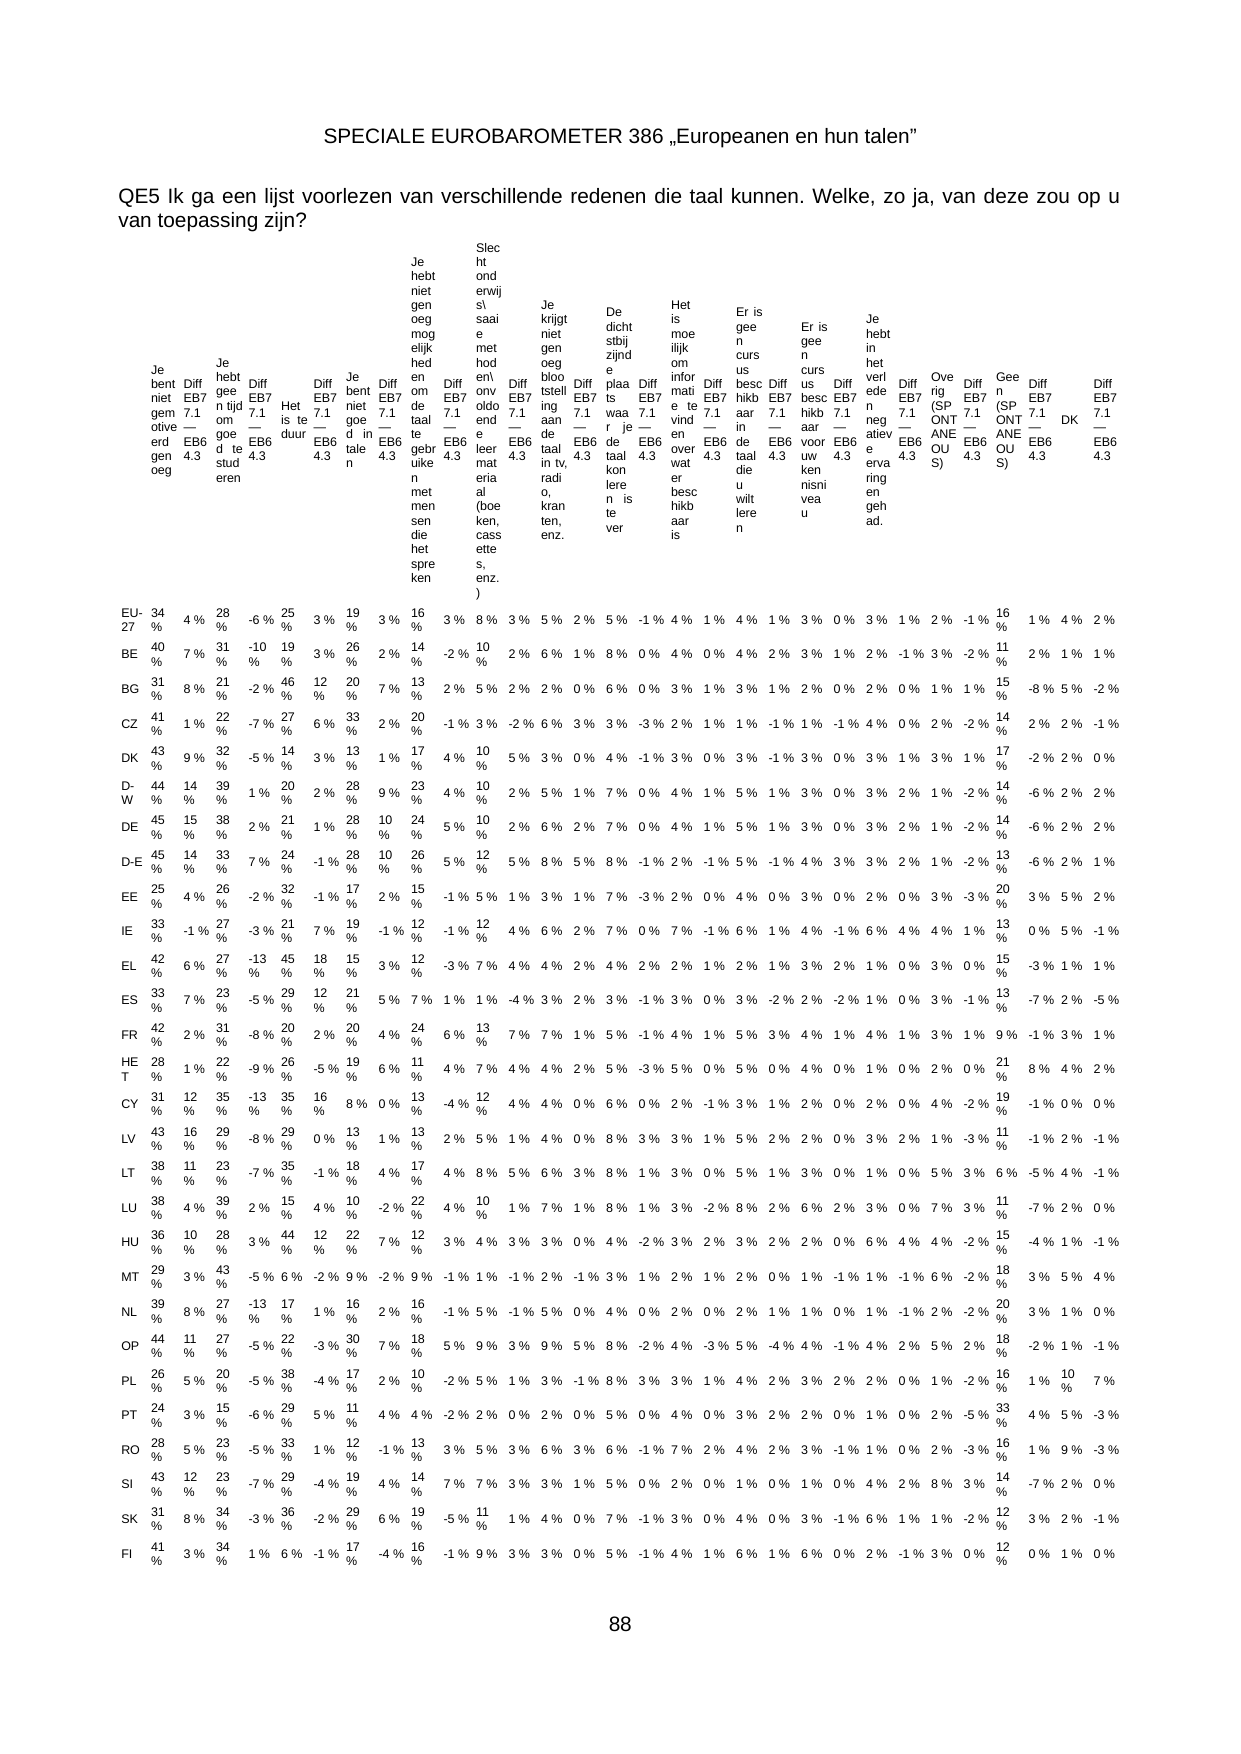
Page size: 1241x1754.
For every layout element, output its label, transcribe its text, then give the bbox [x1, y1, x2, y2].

table_cell 2 % [928, 706, 960, 741]
table_cell 2 % [473, 1398, 505, 1432]
table_cell 4 % [440, 1190, 473, 1225]
table_cell 2 % [570, 810, 603, 844]
table_cell 6 % [538, 914, 570, 948]
table_cell 43 % [148, 1121, 180, 1156]
table_cell 2 % [863, 1536, 895, 1571]
table_cell 4 % [668, 1329, 700, 1363]
table_cell —2 % [960, 810, 993, 844]
table_cell —2 % [440, 1398, 473, 1432]
table_cell —7 % [1025, 1467, 1058, 1502]
table_cell —1 % [895, 1536, 928, 1571]
table_cell 32 % [213, 741, 245, 775]
table_cell —3 % [635, 1052, 668, 1087]
table_cell 2 % [538, 1260, 570, 1294]
table_cell 1 % [473, 1260, 505, 1294]
table_cell 4 % [863, 1467, 895, 1502]
table_cell 44 % [278, 1225, 310, 1259]
table_cell 0 % [895, 1087, 928, 1121]
table_cell 3 % [440, 603, 473, 637]
table_cell 7 % [245, 845, 278, 879]
table_cell 0 % [700, 1294, 733, 1329]
table_cell 3 % [863, 1121, 895, 1156]
table_cell 1 % [895, 1502, 928, 1536]
table_cell 3 % [310, 637, 343, 672]
table_cell 6 % [278, 1260, 310, 1294]
table_cell 2 % [765, 1121, 798, 1156]
table_cell 1 % [570, 1018, 603, 1052]
table_cell —2 % [960, 775, 993, 810]
table_cell 1 % [473, 983, 505, 1017]
table_cell 16 % [310, 1087, 343, 1121]
table_cell 33 % [148, 914, 180, 948]
table_cell 3 % [505, 1467, 538, 1502]
table_cell 20 % [278, 775, 310, 810]
table_cell 2 % [733, 1260, 765, 1294]
table_cell 7 % [505, 1018, 538, 1052]
table_cell 7 % [440, 1467, 473, 1502]
table_cell 1 % [700, 1121, 733, 1156]
table_cell FI [118, 1536, 148, 1571]
table_cell 5 % [668, 1052, 700, 1087]
table_cell —3 % [635, 706, 668, 741]
table_cell 12 % [343, 1433, 375, 1467]
table_cell 1 % [700, 603, 733, 637]
table_cell 4 % [668, 1018, 700, 1052]
table_cell 34 % [213, 1502, 245, 1536]
table_cell 0 % [570, 741, 603, 775]
table_cell 2 % [1058, 1467, 1090, 1502]
table_cell 6 % [538, 706, 570, 741]
table_cell 4 % [733, 603, 765, 637]
table_cell —3 % [310, 1329, 343, 1363]
table_cell 3 % [375, 948, 408, 983]
table_cell 5 % [928, 1329, 960, 1363]
table_cell 4 % [668, 1536, 700, 1571]
table_cell 3 % [733, 672, 765, 706]
table_cell 0 % [700, 879, 733, 914]
table_cell 44 % [148, 775, 180, 810]
table_cell 3 % [928, 948, 960, 983]
table_cell 4 % [440, 741, 473, 775]
table_cell 0 % [700, 637, 733, 672]
table_cell 0 % [960, 1052, 993, 1087]
table_cell 14 % [993, 775, 1025, 810]
table_cell ES [118, 983, 148, 1017]
table_cell —5 % [310, 1052, 343, 1087]
table_cell 9 % [993, 1018, 1025, 1052]
table_cell 6 % [863, 1225, 895, 1259]
table_cell 0 % [700, 741, 733, 775]
table_cell 5 % [505, 1156, 538, 1190]
table_cell 1 % [310, 1433, 343, 1467]
table_cell 1 % [180, 706, 213, 741]
table_cell 2 % [668, 706, 700, 741]
table_cell —1 % [635, 1018, 668, 1052]
table_cell —1 % [895, 1294, 928, 1329]
table_header Diff EB77.1 — EB64.3 [310, 237, 343, 602]
table_cell 2 % [245, 810, 278, 844]
table_cell 43 % [148, 1467, 180, 1502]
table_cell 4 % [733, 1433, 765, 1467]
table_cell 0 % [1090, 1190, 1123, 1225]
table_cell 2 % [505, 775, 538, 810]
table_cell —2 % [960, 1087, 993, 1121]
table_cell 1 % [928, 810, 960, 844]
table_cell —2 % [505, 706, 538, 741]
table_cell 0 % [895, 948, 928, 983]
table_cell 31 % [148, 1087, 180, 1121]
table_cell 1 % [765, 1087, 798, 1121]
table_cell 0 % [570, 1502, 603, 1536]
table_cell 5 % [733, 845, 765, 879]
table_header Overig (SPONTANEOUS) [928, 237, 960, 602]
table_header Er is geen cursus beschikbaar voor uw kennisniveau [798, 237, 830, 602]
table_cell —8 % [245, 1018, 278, 1052]
table_cell —1 % [440, 879, 473, 914]
table_cell 3 % [668, 1363, 700, 1398]
table_cell 3 % [245, 1225, 278, 1259]
table_cell 1 % [700, 1260, 733, 1294]
table_cell 3 % [668, 1225, 700, 1259]
table_cell 2 % [830, 1363, 863, 1398]
table_cell 3 % [538, 1467, 570, 1502]
table_cell 23 % [408, 775, 440, 810]
table_cell 28 % [343, 810, 375, 844]
table_cell 6 % [440, 1018, 473, 1052]
table_cell 5 % [603, 603, 635, 637]
table_cell 29 % [278, 983, 310, 1017]
table_cell 0 % [765, 1260, 798, 1294]
table_cell 8 % [603, 1156, 635, 1190]
table_cell 1 % [1058, 637, 1090, 672]
table_cell 7 % [375, 1225, 408, 1259]
table_cell 16 % [408, 1294, 440, 1329]
table_cell 5 % [473, 1121, 505, 1156]
table_cell 3 % [180, 1398, 213, 1432]
table_cell 2 % [538, 1398, 570, 1432]
table_cell 12 % [473, 1087, 505, 1121]
table_cell 0 % [310, 1121, 343, 1156]
table_cell —6 % [245, 603, 278, 637]
table_cell 12 % [408, 1225, 440, 1259]
table_cell 4 % [798, 845, 830, 879]
table_cell 5 % [1058, 672, 1090, 706]
table_cell 2 % [1025, 706, 1058, 741]
table_cell 1 % [1025, 1433, 1058, 1467]
table_cell 2 % [798, 672, 830, 706]
table_cell 1 % [700, 1363, 733, 1398]
table_cell 5 % [733, 1121, 765, 1156]
table_cell —3 % [635, 879, 668, 914]
table_cell 8 % [180, 1294, 213, 1329]
table_cell —2 % [960, 1225, 993, 1259]
table_cell 0 % [830, 1087, 863, 1121]
table_cell 1 % [505, 1363, 538, 1398]
table_cell BE [118, 637, 148, 672]
table_cell 34 % [148, 603, 180, 637]
table_header Diff EB77.1 — EB64.3 [960, 237, 993, 602]
table_cell PT [118, 1398, 148, 1432]
table_cell 3 % [863, 775, 895, 810]
table_cell —1 % [700, 845, 733, 879]
table_cell CZ [118, 706, 148, 741]
table_cell 11 % [180, 1329, 213, 1363]
table_cell 13 % [408, 1087, 440, 1121]
table_cell 1 % [765, 775, 798, 810]
table_cell —2 % [245, 879, 278, 914]
table_cell 1 % [700, 706, 733, 741]
table_cell 0 % [830, 1467, 863, 1502]
table_cell 26 % [278, 1052, 310, 1087]
table_cell 4 % [375, 1156, 408, 1190]
table_cell 1 % [765, 672, 798, 706]
table_cell 5 % [473, 879, 505, 914]
table_cell 18 % [993, 1329, 1025, 1363]
table_cell 1 % [928, 1502, 960, 1536]
table_cell 8 % [473, 603, 505, 637]
table_cell 25 % [148, 879, 180, 914]
table_cell 22 % [213, 1052, 245, 1087]
table_cell 3 % [1025, 1502, 1058, 1536]
table_cell 12 % [310, 672, 343, 706]
table_cell 2 % [830, 948, 863, 983]
table_cell 13 % [408, 672, 440, 706]
table_cell 12 % [408, 914, 440, 948]
table_cell 2 % [733, 1294, 765, 1329]
table_cell 5 % [1058, 879, 1090, 914]
table_cell 4 % [505, 1052, 538, 1087]
table_cell 28 % [213, 603, 245, 637]
table_cell —3 % [1090, 1433, 1123, 1467]
table_cell 3 % [505, 603, 538, 637]
table_cell 6 % [863, 1502, 895, 1536]
table_cell 24 % [278, 845, 310, 879]
table_cell —1 % [570, 1363, 603, 1398]
table_cell —1 % [830, 1433, 863, 1467]
table_cell 8 % [603, 637, 635, 672]
table_header Geen (SPONTANEOUS) [993, 237, 1025, 602]
table_cell —1 % [830, 1260, 863, 1294]
table_cell 2 % [1090, 879, 1123, 914]
table_cell 26 % [343, 637, 375, 672]
table_cell —3 % [440, 948, 473, 983]
table_cell 17 % [993, 741, 1025, 775]
table_cell 13 % [408, 1121, 440, 1156]
table_cell 17 % [343, 879, 375, 914]
table_cell 43 % [213, 1260, 245, 1294]
table_cell 2 % [928, 1398, 960, 1432]
table_cell 0 % [1090, 1087, 1123, 1121]
table_cell 16 % [408, 1536, 440, 1571]
table_cell FR [118, 1018, 148, 1052]
table_cell 0 % [375, 1087, 408, 1121]
table_cell 3 % [798, 775, 830, 810]
table_cell 0 % [570, 1294, 603, 1329]
table_cell 3 % [733, 741, 765, 775]
table_cell —1 % [635, 1433, 668, 1467]
table_cell 2 % [570, 948, 603, 983]
table_cell 15 % [343, 948, 375, 983]
table_cell 3 % [1025, 1294, 1058, 1329]
table_cell 0 % [635, 1467, 668, 1502]
table_cell —7 % [245, 1156, 278, 1190]
table_cell 5 % [603, 1018, 635, 1052]
table_cell 38 % [148, 1156, 180, 1190]
table_cell —6 % [1025, 845, 1058, 879]
table_cell LV [118, 1121, 148, 1156]
table_cell 26 % [148, 1363, 180, 1398]
table_cell 12 % [473, 845, 505, 879]
table_cell 0 % [830, 1121, 863, 1156]
table_cell 2 % [668, 845, 700, 879]
table_cell 2 % [1090, 775, 1123, 810]
table_cell EL [118, 948, 148, 983]
table_cell 8 % [343, 1087, 375, 1121]
table_cell 45 % [148, 845, 180, 879]
table_cell 4 % [180, 879, 213, 914]
table_cell 3 % [798, 1363, 830, 1398]
table_cell 0 % [1090, 1536, 1123, 1571]
table_cell 7 % [668, 914, 700, 948]
table_cell 1 % [635, 1260, 668, 1294]
table_cell 30 % [343, 1329, 375, 1363]
table_cell —3 % [960, 1121, 993, 1156]
table_cell 17 % [343, 1536, 375, 1571]
table_cell —5 % [960, 1398, 993, 1432]
table_cell —5 % [245, 1329, 278, 1363]
table_cell 2 % [830, 1190, 863, 1225]
table_cell 1 % [635, 1156, 668, 1190]
table_cell 2 % [668, 1260, 700, 1294]
table_cell 0 % [765, 1052, 798, 1087]
table_cell 4 % [538, 948, 570, 983]
table_cell —1 % [440, 1536, 473, 1571]
table_cell DE [118, 810, 148, 844]
table_cell 3 % [798, 948, 830, 983]
table_cell 21 % [278, 914, 310, 948]
table_cell 0 % [895, 879, 928, 914]
table_cell 3 % [863, 845, 895, 879]
table_cell 35 % [278, 1156, 310, 1190]
table_cell 0 % [635, 775, 668, 810]
table_cell 2 % [863, 879, 895, 914]
table_cell 0 % [700, 1052, 733, 1087]
table_cell 2 % [765, 1190, 798, 1225]
table_cell 18 % [310, 948, 343, 983]
table_cell —1 % [1090, 706, 1123, 741]
table_cell 3 % [928, 879, 960, 914]
table_cell 24 % [408, 1018, 440, 1052]
table_cell —2 % [635, 1225, 668, 1259]
table_cell 5 % [1058, 1398, 1090, 1432]
table_cell 1 % [700, 810, 733, 844]
table_cell 3 % [960, 1467, 993, 1502]
table_cell 1 % [765, 1156, 798, 1190]
table_cell 0 % [895, 706, 928, 741]
table_cell 2 % [798, 1087, 830, 1121]
table_cell 2 % [798, 983, 830, 1017]
table_cell 22 % [278, 1329, 310, 1363]
table_cell 19 % [278, 637, 310, 672]
table_cell 9 % [473, 1329, 505, 1363]
table_cell —7 % [1025, 1190, 1058, 1225]
table_cell 6 % [375, 1502, 408, 1536]
table_cell 2 % [765, 637, 798, 672]
table_cell —1 % [700, 914, 733, 948]
table_cell 18 % [343, 1156, 375, 1190]
table_cell 5 % [473, 1363, 505, 1398]
table_cell 29 % [278, 1398, 310, 1432]
table_cell 2 % [765, 1433, 798, 1467]
table_cell 3 % [733, 983, 765, 1017]
table_cell 8 % [473, 1156, 505, 1190]
table_cell 5 % [473, 672, 505, 706]
table_cell 3 % [570, 1433, 603, 1467]
table_cell 0 % [830, 1536, 863, 1571]
table_cell 9 % [473, 1536, 505, 1571]
table_cell —13 % [245, 948, 278, 983]
table_cell 5 % [375, 983, 408, 1017]
table_cell 2 % [375, 637, 408, 672]
table_cell —1 % [570, 1260, 603, 1294]
table_cell 5 % [733, 775, 765, 810]
table_cell 3 % [635, 1121, 668, 1156]
table_cell 3 % [798, 879, 830, 914]
table_cell IE [118, 914, 148, 948]
table_cell —1 % [895, 1260, 928, 1294]
table_cell —4 % [1025, 1225, 1058, 1259]
table_cell BG [118, 672, 148, 706]
table_cell 41 % [148, 1536, 180, 1571]
table_cell 33 % [213, 845, 245, 879]
table_cell 12 % [408, 948, 440, 983]
table_cell 2 % [1090, 603, 1123, 637]
table_cell 26 % [213, 879, 245, 914]
table_cell 5 % [603, 1467, 635, 1502]
table_cell 13 % [993, 914, 1025, 948]
table_cell 28 % [148, 1433, 180, 1467]
table_cell 6 % [993, 1156, 1025, 1190]
table_cell 21 % [213, 672, 245, 706]
table_cell 2 % [1058, 775, 1090, 810]
table_cell 0 % [830, 1398, 863, 1432]
table_cell 0 % [765, 1502, 798, 1536]
table_cell 1 % [765, 914, 798, 948]
table_cell 11 % [180, 1156, 213, 1190]
table_cell 7 % [408, 983, 440, 1017]
table_cell 4 % [180, 1190, 213, 1225]
table_cell 1 % [570, 879, 603, 914]
table_cell 2 % [245, 1190, 278, 1225]
table_cell 6 % [538, 1156, 570, 1190]
table_cell —2 % [1090, 672, 1123, 706]
table_cell 2 % [1058, 1502, 1090, 1536]
table_cell 3 % [1025, 1260, 1058, 1294]
table_cell 3 % [440, 1433, 473, 1467]
table_cell 0 % [635, 672, 668, 706]
table_cell 19 % [343, 914, 375, 948]
table_cell 4 % [863, 1329, 895, 1363]
table_cell 18 % [408, 1329, 440, 1363]
table_cell 2 % [668, 1087, 700, 1121]
table_cell 0 % [1090, 1467, 1123, 1502]
table_cell —1 % [960, 983, 993, 1017]
table_cell 0 % [1090, 741, 1123, 775]
table_cell 2 % [1090, 810, 1123, 844]
table_header Het is te duur [278, 237, 310, 602]
table_cell 15 % [408, 879, 440, 914]
table_cell —4 % [310, 1363, 343, 1398]
table_cell 11 % [473, 1502, 505, 1536]
table_cell —5 % [245, 983, 278, 1017]
table_cell 10 % [343, 1190, 375, 1225]
table_cell 4 % [603, 948, 635, 983]
table_cell 6 % [538, 810, 570, 844]
table_cell 1 % [960, 741, 993, 775]
table_cell 4 % [668, 637, 700, 672]
table_cell 1 % [863, 948, 895, 983]
table_cell 1 % [700, 775, 733, 810]
table_cell 2 % [765, 1398, 798, 1432]
table_cell 22 % [213, 706, 245, 741]
table_cell 6 % [278, 1536, 310, 1571]
table_cell 2 % [928, 1052, 960, 1087]
table_cell 3 % [603, 706, 635, 741]
table_cell 17 % [278, 1294, 310, 1329]
table_cell 1 % [1090, 948, 1123, 983]
table_cell 1 % [1025, 603, 1058, 637]
table_cell 4 % [928, 914, 960, 948]
table_cell 0 % [505, 1398, 538, 1432]
table_cell 5 % [180, 1363, 213, 1398]
table_cell 10 % [473, 637, 505, 672]
table_cell 2 % [668, 948, 700, 983]
table_cell 3 % [733, 1225, 765, 1259]
table_cell 0 % [570, 672, 603, 706]
table_cell 16 % [408, 603, 440, 637]
table_cell 0 % [700, 1156, 733, 1190]
table_cell 7 % [180, 983, 213, 1017]
table_cell 10 % [375, 810, 408, 844]
table_cell 3 % [830, 845, 863, 879]
table_cell 4 % [180, 603, 213, 637]
table_cell —1 % [1025, 1018, 1058, 1052]
table_cell 0 % [895, 672, 928, 706]
table_cell 7 % [1090, 1363, 1123, 1398]
table_cell 4 % [538, 1502, 570, 1536]
table_cell 6 % [538, 1433, 570, 1467]
table_cell 4 % [1058, 1052, 1090, 1087]
table_cell 9 % [375, 775, 408, 810]
table_cell 2 % [1058, 706, 1090, 741]
table_cell 5 % [538, 775, 570, 810]
table_header Diff EB77.1 — EB64.3 [180, 237, 213, 602]
table_cell 20 % [278, 1018, 310, 1052]
table_cell 0 % [765, 879, 798, 914]
table_cell 2 % [570, 914, 603, 948]
table_cell 1 % [505, 1121, 538, 1156]
table_cell 4 % [668, 1398, 700, 1432]
table_cell —1 % [765, 741, 798, 775]
table_cell 9 % [408, 1260, 440, 1294]
table_cell 14 % [278, 741, 310, 775]
table_cell 2 % [895, 1467, 928, 1502]
table_cell 2 % [928, 603, 960, 637]
table_cell —1 % [375, 914, 408, 948]
table_cell 3 % [798, 1502, 830, 1536]
table_cell —1 % [765, 706, 798, 741]
table_header Diff EB77.1 — EB64.3 [765, 237, 798, 602]
table_cell 0 % [700, 983, 733, 1017]
table_cell —1 % [1090, 1121, 1123, 1156]
table_cell 5 % [1058, 914, 1090, 948]
table_cell —2 % [1025, 741, 1058, 775]
table_cell 4 % [733, 637, 765, 672]
table_cell —1 % [830, 914, 863, 948]
table_cell 3 % [668, 1502, 700, 1536]
table_cell 13 % [993, 983, 1025, 1017]
table_header Diff EB77.1 — EB64.3 [1025, 237, 1058, 602]
table_cell 0 % [1090, 1294, 1123, 1329]
table_cell 2 % [1058, 845, 1090, 879]
table_cell —6 % [1025, 775, 1058, 810]
table_cell 6 % [798, 1190, 830, 1225]
table_cell 28 % [343, 775, 375, 810]
table_cell 6 % [798, 1536, 830, 1571]
table_cell 1 % [798, 706, 830, 741]
table_cell 2 % [375, 1363, 408, 1398]
table_cell 1 % [765, 948, 798, 983]
table_cell 1 % [960, 1018, 993, 1052]
table_cell 3 % [863, 603, 895, 637]
table_cell 1 % [733, 1467, 765, 1502]
table_cell 3 % [538, 1225, 570, 1259]
table_cell 3 % [1025, 879, 1058, 914]
table_cell 1 % [1058, 1294, 1090, 1329]
table_cell —3 % [960, 879, 993, 914]
table_cell 1 % [1025, 1363, 1058, 1398]
table_cell 19 % [343, 1467, 375, 1502]
table_cell 2 % [375, 879, 408, 914]
table_cell 12 % [993, 1502, 1025, 1536]
table_cell —1 % [635, 603, 668, 637]
table_cell 44 % [148, 1329, 180, 1363]
table_cell 14 % [993, 810, 1025, 844]
table_cell 1 % [1090, 1018, 1123, 1052]
table_cell —8 % [1025, 672, 1058, 706]
table_cell 7 % [375, 672, 408, 706]
table_cell 1 % [505, 1502, 538, 1536]
table_cell 33 % [343, 706, 375, 741]
table_header Diff EB77.1 — EB64.3 [830, 237, 863, 602]
table_cell 0 % [895, 1363, 928, 1398]
table_cell 2 % [440, 672, 473, 706]
table_cell 1 % [928, 775, 960, 810]
table_cell —1 % [830, 1502, 863, 1536]
table_cell 1 % [928, 1121, 960, 1156]
table_cell 2 % [863, 672, 895, 706]
table_cell 2 % [895, 845, 928, 879]
table_cell 13 % [993, 845, 1025, 879]
table_cell —2 % [700, 1190, 733, 1225]
table_cell 2 % [505, 637, 538, 672]
table_cell 0 % [1058, 1087, 1090, 1121]
table_cell 4 % [440, 1156, 473, 1190]
table_cell —1 % [1025, 1121, 1058, 1156]
table_header Er is geen cursus beschikbaar in de taal die u wilt leren [733, 237, 765, 602]
table_cell 29 % [343, 1502, 375, 1536]
table_cell 2 % [570, 603, 603, 637]
table_cell 23 % [213, 1467, 245, 1502]
table_cell 4 % [538, 1052, 570, 1087]
table_cell PL [118, 1363, 148, 1398]
table_cell 36 % [148, 1225, 180, 1259]
table_cell 3 % [928, 637, 960, 672]
table_cell 28 % [343, 845, 375, 879]
table_cell 13 % [473, 1018, 505, 1052]
table_cell SK [118, 1502, 148, 1536]
table_cell 3 % [798, 810, 830, 844]
table_cell 8 % [180, 1502, 213, 1536]
table_cell CY [118, 1087, 148, 1121]
table_cell 2 % [798, 1225, 830, 1259]
table_cell —3 % [700, 1329, 733, 1363]
table_cell 2 % [310, 775, 343, 810]
table_cell 3 % [310, 603, 343, 637]
table_cell 6 % [180, 948, 213, 983]
table_cell D-E [118, 845, 148, 879]
table_cell 16 % [993, 603, 1025, 637]
table_cell 5 % [733, 1052, 765, 1087]
table_cell 8 % [928, 1467, 960, 1502]
table_cell —2 % [960, 1363, 993, 1398]
table_cell 2 % [895, 810, 928, 844]
table_cell 2 % [895, 1329, 928, 1363]
table_cell —2 % [375, 1260, 408, 1294]
table_cell 4 % [505, 1087, 538, 1121]
table_cell —1 % [700, 1087, 733, 1121]
table_cell 17 % [343, 1363, 375, 1398]
table_cell 0 % [570, 1121, 603, 1156]
table_header DK [1058, 237, 1090, 602]
table_cell —2 % [960, 1260, 993, 1294]
table_cell 14 % [180, 775, 213, 810]
table_cell 1 % [895, 603, 928, 637]
table_cell —2 % [960, 1294, 993, 1329]
table_header Je bent niet gemotiveerd genoeg [148, 237, 180, 602]
table_cell 4 % [375, 1018, 408, 1052]
table_cell 13 % [343, 1121, 375, 1156]
table_cell SI [118, 1467, 148, 1502]
table_cell 21 % [278, 810, 310, 844]
table_cell —2 % [375, 1190, 408, 1225]
table_cell 1 % [863, 1156, 895, 1190]
table_cell 1 % [928, 1363, 960, 1398]
table_cell 7 % [310, 914, 343, 948]
table_cell 31 % [148, 672, 180, 706]
table_cell OP [118, 1329, 148, 1363]
table_cell 14 % [993, 1467, 1025, 1502]
table_cell 1 % [863, 1433, 895, 1467]
table_cell 5 % [473, 1433, 505, 1467]
table_cell 3 % [473, 706, 505, 741]
table_cell 25 % [278, 603, 310, 637]
table_cell 4 % [603, 1294, 635, 1329]
table_cell 5 % [603, 1536, 635, 1571]
table_cell 6 % [863, 914, 895, 948]
table_cell 1 % [700, 1536, 733, 1571]
table_cell 16 % [993, 1433, 1025, 1467]
table_cell 5 % [570, 845, 603, 879]
table_cell 4 % [668, 603, 700, 637]
table_cell 19 % [343, 603, 375, 637]
table_cell 2 % [863, 637, 895, 672]
table_cell 2 % [505, 672, 538, 706]
table_cell 5 % [180, 1433, 213, 1467]
table_cell 19 % [343, 1052, 375, 1087]
table_cell 0 % [1025, 914, 1058, 948]
table_cell 31 % [148, 1502, 180, 1536]
table_cell 3 % [538, 1363, 570, 1398]
table_cell 8 % [733, 1190, 765, 1225]
table_cell 2 % [668, 1294, 700, 1329]
table_cell 29 % [148, 1260, 180, 1294]
table_cell 2 % [570, 983, 603, 1017]
table_cell —1 % [635, 1536, 668, 1571]
table_cell 15 % [993, 948, 1025, 983]
table_cell 1 % [765, 603, 798, 637]
table_cell 38 % [278, 1363, 310, 1398]
table_cell 0 % [700, 1467, 733, 1502]
table_cell 0 % [895, 1433, 928, 1467]
table_cell 27 % [213, 1329, 245, 1363]
table_cell 1 % [700, 672, 733, 706]
table_header Diff EB77.1 — EB64.3 [375, 237, 408, 602]
table_cell 2 % [928, 1433, 960, 1467]
table_cell —1 % [440, 914, 473, 948]
table_cell —4 % [375, 1536, 408, 1571]
table_cell NL [118, 1294, 148, 1329]
table_cell 4 % [375, 1467, 408, 1502]
table_cell 6 % [310, 706, 343, 741]
table_cell 16 % [993, 1363, 1025, 1398]
table_cell 2 % [310, 1018, 343, 1052]
table_header Diff EB77.1 — EB64.3 [440, 237, 473, 602]
table_cell 0 % [830, 1225, 863, 1259]
table_cell —13 % [245, 1294, 278, 1329]
table_cell 4 % [310, 1190, 343, 1225]
table_cell 12 % [310, 983, 343, 1017]
table_cell 20 % [343, 1018, 375, 1052]
table_cell 43 % [148, 741, 180, 775]
table_cell 33 % [148, 983, 180, 1017]
table_cell 5 % [538, 1294, 570, 1329]
table_cell 4 % [798, 914, 830, 948]
table_cell 7 % [180, 637, 213, 672]
table_cell 10 % [375, 845, 408, 879]
table_cell 4 % [863, 1018, 895, 1052]
table_cell 3 % [538, 741, 570, 775]
table_cell 5 % [928, 1156, 960, 1190]
table_cell 1 % [863, 1260, 895, 1294]
table_cell 2 % [375, 1294, 408, 1329]
table_cell 11 % [993, 637, 1025, 672]
table_cell 4 % [440, 775, 473, 810]
table_cell —5 % [245, 1260, 278, 1294]
table_cell —5 % [1090, 983, 1123, 1017]
table_cell —10 % [245, 637, 278, 672]
table_cell 7 % [375, 1329, 408, 1363]
table_cell 1 % [310, 1294, 343, 1329]
table_cell 1 % [1090, 637, 1123, 672]
table_cell 3 % [863, 810, 895, 844]
table_cell 0 % [1025, 1536, 1058, 1571]
table_cell 0 % [635, 810, 668, 844]
table_cell 12 % [180, 1087, 213, 1121]
table_cell 4 % [440, 1052, 473, 1087]
table_cell —9 % [245, 1052, 278, 1087]
table_cell 22 % [343, 1225, 375, 1259]
table_cell 1 % [733, 706, 765, 741]
table_cell 1 % [1058, 1329, 1090, 1363]
table_cell 4 % [1090, 1260, 1123, 1294]
table_cell 3 % [798, 637, 830, 672]
table_cell —1 % [635, 845, 668, 879]
table_cell —2 % [245, 672, 278, 706]
table_cell —2 % [960, 706, 993, 741]
table_header Je hebt niet genoeg mogelijkheden om de taal te gebruiken met mensen die het spreken [408, 237, 440, 602]
table_cell 2 % [700, 1433, 733, 1467]
table_cell 7 % [473, 948, 505, 983]
table_cell 0 % [700, 1502, 733, 1536]
table_cell —1 % [1090, 1156, 1123, 1190]
table_cell 2 % [863, 1087, 895, 1121]
table_cell 15 % [213, 1398, 245, 1432]
table_cell —2 % [440, 1363, 473, 1398]
table_cell HU [118, 1225, 148, 1259]
table_cell 2 % [863, 1363, 895, 1398]
table_cell 4 % [668, 775, 700, 810]
table_cell —1 % [960, 603, 993, 637]
table_cell 1 % [765, 810, 798, 844]
table_cell 0 % [635, 1087, 668, 1121]
table_cell 3 % [960, 1156, 993, 1190]
table_cell 5 % [603, 1398, 635, 1432]
table_cell —5 % [245, 741, 278, 775]
table_cell —1 % [440, 1260, 473, 1294]
table_cell 3 % [798, 603, 830, 637]
table_cell 14 % [993, 706, 1025, 741]
table_cell 1 % [245, 775, 278, 810]
table_cell 5 % [570, 1329, 603, 1363]
table_cell 5 % [505, 845, 538, 879]
table_cell 1 % [830, 637, 863, 672]
table_cell 3 % [505, 1225, 538, 1259]
table_cell 26 % [408, 845, 440, 879]
table_cell 3 % [505, 1329, 538, 1363]
table_cell 1 % [928, 845, 960, 879]
table_cell 33 % [993, 1398, 1025, 1432]
table_cell 2 % [570, 1052, 603, 1087]
table_cell 1 % [635, 1190, 668, 1225]
table_cell 16 % [180, 1121, 213, 1156]
table_cell —1 % [1025, 1087, 1058, 1121]
table_cell —1 % [1090, 914, 1123, 948]
table_cell 3 % [668, 741, 700, 775]
table_cell 6 % [603, 1433, 635, 1467]
table_cell RO [118, 1433, 148, 1467]
table_header Je hebt geen tijd om goed te studeren [213, 237, 245, 602]
table_cell 4 % [798, 1329, 830, 1363]
table_header [118, 237, 148, 602]
table_cell 27 % [213, 914, 245, 948]
table_cell 20 % [408, 706, 440, 741]
table_cell 1 % [863, 1052, 895, 1087]
table_cell 0 % [830, 775, 863, 810]
table_cell 5 % [603, 1052, 635, 1087]
table_cell —1 % [830, 1329, 863, 1363]
table_cell —1 % [1090, 1329, 1123, 1363]
table_cell 2 % [895, 1121, 928, 1156]
table_cell —1 % [310, 879, 343, 914]
table_cell 11 % [343, 1398, 375, 1432]
table_cell 24 % [408, 810, 440, 844]
table_cell 12 % [180, 1467, 213, 1502]
table_cell 2 % [928, 1294, 960, 1329]
table_cell 3 % [570, 706, 603, 741]
table_cell 45 % [278, 948, 310, 983]
table_header Je hebt in het verleden negatieve ervaringen gehad. [863, 237, 895, 602]
table_cell 10 % [473, 741, 505, 775]
table_cell 22 % [408, 1190, 440, 1225]
table_cell 7 % [668, 1433, 700, 1467]
table_cell 8 % [603, 1190, 635, 1225]
table_cell 42 % [148, 1018, 180, 1052]
table_cell 3 % [1058, 1018, 1090, 1052]
table_cell 1 % [830, 1018, 863, 1052]
table_cell 12 % [993, 1536, 1025, 1571]
table_cell 0 % [635, 1398, 668, 1432]
table_cell —1 % [830, 706, 863, 741]
table_cell 0 % [635, 1294, 668, 1329]
table_cell 14 % [180, 845, 213, 879]
table_cell 1 % [895, 1018, 928, 1052]
table_cell 4 % [408, 1398, 440, 1432]
table_cell 42 % [148, 948, 180, 983]
table_cell 20 % [993, 1294, 1025, 1329]
table_cell 6 % [928, 1260, 960, 1294]
table_cell 6 % [733, 914, 765, 948]
table_cell 23 % [213, 983, 245, 1017]
table_cell 2 % [668, 1467, 700, 1502]
table_header Het is moeilijk om informatie te vinden over wat er beschikbaar is [668, 237, 700, 602]
table_cell 5 % [733, 1018, 765, 1052]
table_cell 2 % [1025, 637, 1058, 672]
table_cell 1 % [700, 1018, 733, 1052]
table_cell 4 % [668, 810, 700, 844]
table_cell 5 % [440, 810, 473, 844]
table_cell 2 % [1058, 810, 1090, 844]
table_cell 8 % [180, 672, 213, 706]
table_cell 29 % [213, 1121, 245, 1156]
table_cell 3 % [375, 603, 408, 637]
table_cell 1 % [180, 1052, 213, 1087]
table_cell 4 % [798, 1052, 830, 1087]
table_cell DK [118, 741, 148, 775]
table_cell 3 % [798, 1433, 830, 1467]
table_cell 1 % [505, 879, 538, 914]
table_cell 21 % [993, 1052, 1025, 1087]
table_cell 18 % [993, 1260, 1025, 1294]
table_cell 0 % [895, 983, 928, 1017]
table_cell 0 % [895, 1156, 928, 1190]
table_header Diff EB77.1 — EB64.3 [570, 237, 603, 602]
table_cell 6 % [603, 672, 635, 706]
table_cell 4 % [505, 914, 538, 948]
table_cell HET [118, 1052, 148, 1087]
table_cell D-W [118, 775, 148, 810]
table_cell 4 % [928, 1225, 960, 1259]
table_cell —6 % [245, 1398, 278, 1432]
table_cell 3 % [928, 983, 960, 1017]
table_cell —2 % [960, 1502, 993, 1536]
table_cell —1 % [375, 1433, 408, 1467]
table_cell 10 % [180, 1225, 213, 1259]
table_cell 1 % [700, 948, 733, 983]
table_header De dichtstbijzijnde plaats waar je de taal kon leren is te ver [603, 237, 635, 602]
table_cell 7 % [603, 914, 635, 948]
table_cell 1 % [960, 914, 993, 948]
table_cell 38 % [148, 1190, 180, 1225]
table_cell 1 % [1090, 845, 1123, 879]
table_cell 33 % [278, 1433, 310, 1467]
table_cell 5 % [440, 845, 473, 879]
table_cell LU [118, 1190, 148, 1225]
table_cell 5 % [310, 1398, 343, 1432]
table_cell 28 % [213, 1225, 245, 1259]
table_cell 8 % [603, 1363, 635, 1398]
table_cell 3 % [538, 983, 570, 1017]
table_cell 3 % [180, 1536, 213, 1571]
table_cell 15 % [993, 672, 1025, 706]
table_cell 1 % [570, 1190, 603, 1225]
table_cell 45 % [148, 810, 180, 844]
table_cell —8 % [245, 1121, 278, 1156]
table_cell 3 % [668, 1156, 700, 1190]
table_cell 1 % [505, 1190, 538, 1225]
table_cell 0 % [830, 741, 863, 775]
table_cell 11 % [993, 1190, 1025, 1225]
table_cell 4 % [928, 1087, 960, 1121]
table_cell 2 % [1090, 1052, 1123, 1087]
table_cell 8 % [603, 1329, 635, 1363]
table_cell —2 % [310, 1260, 343, 1294]
table_cell 3 % [570, 1156, 603, 1190]
table_cell 1 % [310, 810, 343, 844]
table_cell 0 % [570, 1398, 603, 1432]
table_cell 0 % [635, 637, 668, 672]
table_cell —4 % [310, 1467, 343, 1502]
table_cell 3 % [538, 879, 570, 914]
table_cell 14 % [408, 637, 440, 672]
table_cell —2 % [960, 845, 993, 879]
table_cell 11 % [993, 1121, 1025, 1156]
table_cell 0 % [960, 1536, 993, 1571]
table_cell 4 % [733, 879, 765, 914]
table_cell MT [118, 1260, 148, 1294]
table_cell 8 % [1025, 1052, 1058, 1087]
table_header Diff EB77.1 — EB64.3 [635, 237, 668, 602]
table_cell 19 % [993, 1087, 1025, 1121]
table_cell 46 % [278, 672, 310, 706]
table_cell 2 % [1058, 1121, 1090, 1156]
table_cell —7 % [245, 706, 278, 741]
table_header Diff EB77.1 — EB64.3 [700, 237, 733, 602]
table_cell 0 % [830, 879, 863, 914]
table_cell 29 % [278, 1121, 310, 1156]
table_cell 3 % [668, 1121, 700, 1156]
table_cell 4 % [895, 914, 928, 948]
table_cell 8 % [603, 1121, 635, 1156]
table_cell 2 % [180, 1018, 213, 1052]
table_cell 5 % [440, 1329, 473, 1363]
table_cell 4 % [733, 1363, 765, 1398]
table_cell —6 % [1025, 810, 1058, 844]
table_cell 0 % [830, 603, 863, 637]
table_cell 3 % [505, 1536, 538, 1571]
table_cell 27 % [278, 706, 310, 741]
table_cell 3 % [603, 1260, 635, 1294]
table_cell —2 % [960, 637, 993, 672]
table_cell 27 % [213, 1294, 245, 1329]
table_cell 11 % [408, 1052, 440, 1087]
table_cell 4 % [1058, 1156, 1090, 1190]
table_cell 1 % [570, 637, 603, 672]
table_cell 3 % [928, 1018, 960, 1052]
table_cell 36 % [278, 1502, 310, 1536]
table_cell 17 % [408, 741, 440, 775]
table_cell 1 % [895, 741, 928, 775]
table_cell 1 % [375, 741, 408, 775]
table_cell 3 % [310, 741, 343, 775]
table_cell —5 % [1025, 1156, 1058, 1190]
table_cell 3 % [538, 1536, 570, 1571]
table_cell 4 % [538, 1087, 570, 1121]
table_cell 10 % [473, 775, 505, 810]
table_cell 14 % [408, 1467, 440, 1502]
table_cell 8 % [603, 845, 635, 879]
table_cell 35 % [278, 1087, 310, 1121]
table_cell 2 % [538, 672, 570, 706]
table_cell 1 % [570, 1467, 603, 1502]
table_cell 31 % [213, 1018, 245, 1052]
table_cell 17 % [408, 1156, 440, 1190]
table_cell —2 % [635, 1329, 668, 1363]
table_cell —2 % [830, 983, 863, 1017]
table_cell 15 % [278, 1190, 310, 1225]
table_cell 1 % [863, 1294, 895, 1329]
table_cell 9 % [343, 1260, 375, 1294]
table_cell 8 % [538, 845, 570, 879]
table_cell 10 % [473, 810, 505, 844]
table_cell 4 % [863, 706, 895, 741]
table_cell 0 % [830, 1052, 863, 1087]
table_cell 9 % [180, 741, 213, 775]
table_cell 3 % [668, 672, 700, 706]
table_cell —7 % [245, 1467, 278, 1502]
table_cell 7 % [603, 775, 635, 810]
table_cell 28 % [148, 1052, 180, 1087]
table_cell 2 % [1058, 741, 1090, 775]
table_cell 7 % [603, 879, 635, 914]
table_cell 20 % [213, 1363, 245, 1398]
table_cell 2 % [505, 810, 538, 844]
table_cell 2 % [765, 1363, 798, 1398]
table_cell 10 % [473, 1190, 505, 1225]
table_cell 5 % [733, 1329, 765, 1363]
table_cell 1 % [570, 775, 603, 810]
table_cell 5 % [1058, 1260, 1090, 1294]
table_cell 0 % [570, 1225, 603, 1259]
table_cell 1 % [1058, 1225, 1090, 1259]
table_cell 4 % [505, 948, 538, 983]
table_cell —1 % [765, 845, 798, 879]
table_cell —1 % [1090, 1225, 1123, 1259]
table_cell 21 % [343, 983, 375, 1017]
table_cell 3 % [733, 1087, 765, 1121]
table_cell —5 % [440, 1502, 473, 1536]
table_cell 5 % [733, 1156, 765, 1190]
table_cell 2 % [798, 1398, 830, 1432]
table_cell 34 % [213, 1536, 245, 1571]
table_cell 4 % [1058, 603, 1090, 637]
table_header Diff EB77.1 — EB64.3 [245, 237, 278, 602]
table_cell 4 % [733, 1502, 765, 1536]
table_cell 6 % [733, 1536, 765, 1571]
table_cell 15 % [993, 1225, 1025, 1259]
table_cell 4 % [603, 741, 635, 775]
table_cell 7 % [473, 1052, 505, 1087]
table_cell 15 % [180, 810, 213, 844]
table_cell 23 % [213, 1433, 245, 1467]
table_cell —1 % [440, 1294, 473, 1329]
table_cell 1 % [863, 983, 895, 1017]
table_cell 3 % [765, 1018, 798, 1052]
table_cell 2 % [765, 1225, 798, 1259]
table_cell 2 % [895, 775, 928, 810]
table_cell 1 % [798, 1260, 830, 1294]
table_cell 3 % [180, 1260, 213, 1294]
table_cell 2 % [668, 879, 700, 914]
table_cell 2 % [700, 1225, 733, 1259]
table_cell 6 % [603, 1087, 635, 1121]
table_cell 1 % [798, 1467, 830, 1502]
table_cell 3 % [668, 1190, 700, 1225]
table_cell —5 % [245, 1363, 278, 1398]
table_cell 1 % [863, 1398, 895, 1432]
table_cell EE [118, 879, 148, 914]
table_cell 2 % [798, 1121, 830, 1156]
table_cell 0 % [700, 1398, 733, 1432]
table_cell 7 % [538, 1018, 570, 1052]
table_cell 13 % [408, 1433, 440, 1467]
table_cell 2 % [733, 948, 765, 983]
table_cell 2 % [440, 1121, 473, 1156]
table_cell 39 % [213, 775, 245, 810]
table_cell 0 % [830, 672, 863, 706]
table_cell 9 % [538, 1329, 570, 1363]
table_cell 23 % [213, 1156, 245, 1190]
table_cell —1 % [505, 1294, 538, 1329]
table_cell —7 % [1025, 983, 1058, 1017]
table_header Je bent niet goed in talen [343, 237, 375, 602]
table_cell 1 % [1058, 1536, 1090, 1571]
table_cell 2 % [1058, 983, 1090, 1017]
table_cell 16 % [343, 1294, 375, 1329]
table_cell 3 % [505, 1433, 538, 1467]
table_cell 4 % [538, 1121, 570, 1156]
table_cell 0 % [830, 1156, 863, 1190]
table_cell 3 % [928, 741, 960, 775]
table_cell 0 % [765, 1467, 798, 1502]
table_cell —1 % [635, 983, 668, 1017]
table_cell 6 % [538, 637, 570, 672]
table_cell 4 % [473, 1225, 505, 1259]
table_cell 3 % [733, 1398, 765, 1432]
table_cell 1 % [798, 1294, 830, 1329]
table_cell —3 % [245, 914, 278, 948]
table_cell 1 % [960, 672, 993, 706]
table_cell 2 % [960, 1329, 993, 1363]
table_cell 7 % [603, 810, 635, 844]
table_cell —1 % [440, 706, 473, 741]
table_cell —1 % [1090, 1502, 1123, 1536]
table_cell 38 % [213, 810, 245, 844]
table_header Je krijgt niet genoeg blootstelling aan de taal in tv, radio, kranten, enz. [538, 237, 570, 602]
table_cell 10 % [408, 1363, 440, 1398]
table_cell 4 % [1025, 1398, 1058, 1432]
table_cell 0 % [895, 1190, 928, 1225]
table_cell —5 % [245, 1433, 278, 1467]
table_cell —4 % [440, 1087, 473, 1121]
table_cell 31 % [213, 637, 245, 672]
table_cell —1 % [635, 1502, 668, 1536]
table_cell —13 % [245, 1087, 278, 1121]
table_cell 1 % [375, 1121, 408, 1156]
table_cell 2 % [1058, 1190, 1090, 1225]
table_cell 20 % [343, 672, 375, 706]
table_cell 27 % [213, 948, 245, 983]
table_cell 3 % [635, 1363, 668, 1398]
table_cell 2 % [635, 948, 668, 983]
table_cell 12 % [473, 914, 505, 948]
table_cell —3 % [1090, 1398, 1123, 1432]
table_cell —4 % [505, 983, 538, 1017]
table_cell 0 % [895, 1052, 928, 1087]
table_cell 39 % [148, 1294, 180, 1329]
table_cell 5 % [538, 603, 570, 637]
table_cell 12 % [310, 1225, 343, 1259]
text QE5 Ik ga een lijst voorlezen van verschillende redenen die taal kunnen. Welke, zo ja, van deze zou op u van toepassing zijn? [118, 183, 1122, 231]
table_cell —2 % [765, 983, 798, 1017]
table_cell 5 % [473, 1294, 505, 1329]
table_cell 3 % [440, 1225, 473, 1259]
table_cell —3 % [1025, 948, 1058, 983]
table_cell —2 % [310, 1502, 343, 1536]
table_cell 3 % [928, 1536, 960, 1571]
table_cell 1 % [1058, 948, 1090, 983]
table_cell 3 % [798, 741, 830, 775]
table_cell 5 % [505, 741, 538, 775]
table_cell 35 % [213, 1087, 245, 1121]
table_cell 9 % [1058, 1433, 1090, 1467]
table_cell LT [118, 1156, 148, 1190]
table_cell 1 % [765, 1294, 798, 1329]
table_cell 1 % [440, 983, 473, 1017]
table_cell 3 % [668, 983, 700, 1017]
table_cell 0 % [830, 810, 863, 844]
table_cell 3 % [798, 1156, 830, 1190]
table_cell 41 % [148, 706, 180, 741]
table_cell 3 % [863, 1190, 895, 1225]
table_cell 3 % [863, 741, 895, 775]
table_cell —3 % [245, 1502, 278, 1536]
table_cell —2 % [440, 637, 473, 672]
table_cell 0 % [895, 1398, 928, 1432]
table_cell 10 % [1058, 1363, 1090, 1398]
table_cell 7 % [603, 1502, 635, 1536]
table_cell 1 % [245, 1536, 278, 1571]
table_cell 3 % [960, 1190, 993, 1225]
table_cell 0 % [960, 948, 993, 983]
table_cell 1 % [928, 672, 960, 706]
table_cell —2 % [1025, 1329, 1058, 1363]
table_cell —4 % [765, 1329, 798, 1363]
table_cell 4 % [798, 1018, 830, 1052]
table_cell —1 % [310, 1156, 343, 1190]
table_cell 3 % [603, 983, 635, 1017]
table_cell 20 % [993, 879, 1025, 914]
table_cell 7 % [473, 1467, 505, 1502]
table_cell 7 % [538, 1190, 570, 1225]
table_cell 4 % [603, 1225, 635, 1259]
table_cell —1 % [635, 741, 668, 775]
table_header Diff EB77.1 — EB64.3 [895, 237, 928, 602]
table_cell —1 % [310, 845, 343, 879]
table_cell 0 % [830, 1294, 863, 1329]
table_cell 7 % [928, 1190, 960, 1225]
table_cell 24 % [148, 1398, 180, 1432]
table_cell 4 % [375, 1398, 408, 1432]
table_cell —1 % [505, 1260, 538, 1294]
table_header Diff EB77.1 — EB64.3 [1090, 237, 1123, 602]
table_cell 29 % [278, 1467, 310, 1502]
table_cell 0 % [635, 914, 668, 948]
table_cell EU-27 [118, 603, 148, 637]
table_cell 4 % [895, 1225, 928, 1259]
table_cell —1 % [180, 914, 213, 948]
table_cell 1 % [765, 1536, 798, 1571]
table_header Diff EB77.1 — EB64.3 [505, 237, 538, 602]
table_header Slecht onderwijs\ saaie methoden\ onvoldoende leermateriaal (boeken, cassettes, enz.) [473, 237, 505, 602]
table_cell 0 % [570, 1536, 603, 1571]
table_cell 19 % [408, 1502, 440, 1536]
table_cell 32 % [278, 879, 310, 914]
table_cell 39 % [213, 1190, 245, 1225]
table_cell 40 % [148, 637, 180, 672]
table_cell 13 % [343, 741, 375, 775]
table_cell —3 % [960, 1433, 993, 1467]
table_cell —1 % [895, 637, 928, 672]
table_cell 6 % [375, 1052, 408, 1087]
table_cell 2 % [375, 706, 408, 741]
table_cell —1 % [310, 1536, 343, 1571]
table_cell 5 % [733, 810, 765, 844]
table_cell 0 % [570, 1087, 603, 1121]
